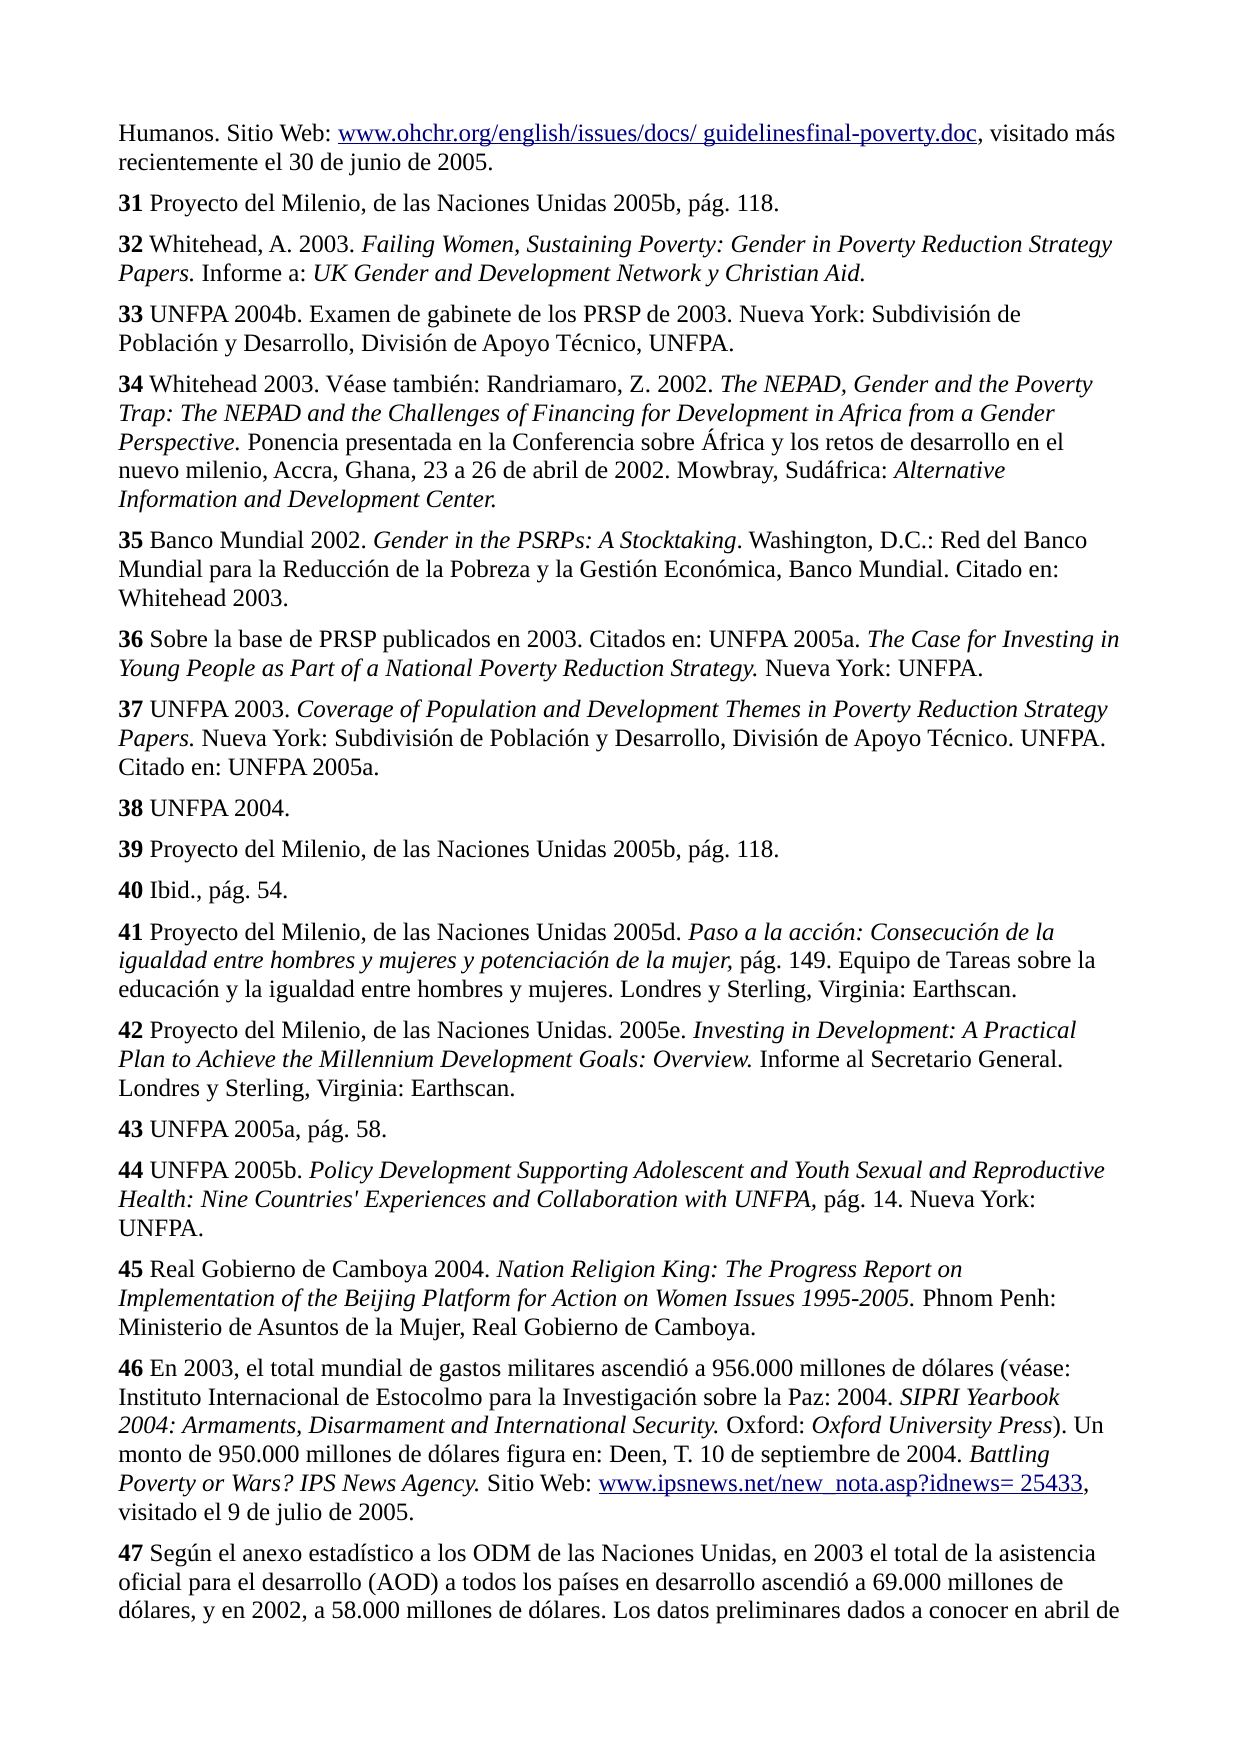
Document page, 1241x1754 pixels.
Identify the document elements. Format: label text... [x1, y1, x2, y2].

text 39 Proyecto del Milenio, de las Naciones Unidas 2005b, pág. 118. [118, 834, 1122, 863]
text 46 En 2003, el total mundial de gastos militares ascendió a 956.000 millones de dólares (véase: Instituto Internacional de Estocolmo para la Investigación sobre la Paz: 2004. SIPRI Yearbook 2004: Armaments, Disarmament and International Security. Oxford: Oxford University Press). Un monto de 950.000 millones de dólares figura en: Deen, T. 10 de septiembre de 2004. Battling Poverty or Wars? IPS News Agency. Sitio Web: www.ipsnews.net/new_nota.asp?idnews= 25433, visitado el 9 de julio de 2005. [118, 1353, 1122, 1526]
text 32 Whitehead, A. 2003. Failing Women, Sustaining Poverty: Gender in Poverty Reduction Strategy Papers. Informe a: UK Gender and Development Network y Christian Aid. [118, 229, 1122, 287]
text 41 Proyecto del Milenio, de las Naciones Unidas 2005d. Paso a la acción: Consecución de la igualdad entre hombres y mujeres y potenciación de la mujer, pág. 149. Equipo de Tareas sobre la educación y la igualdad entre hombres y mujeres. Londres y Sterling, Virginia: Earthscan. [118, 917, 1122, 1003]
text 43 UNFPA 2005a, pág. 58. [118, 1114, 1122, 1143]
text 45 Real Gobierno de Camboya 2004. Nation Religion King: The Progress Report on Implementation of the Beijing Platform for Action on Women Issues 1995-2005. Phnom Penh: Ministerio de Asuntos de la Mujer, Real Gobierno de Camboya. [118, 1254, 1122, 1341]
text 40 Ibid., pág. 54. [118, 876, 1122, 904]
text 42 Proyecto del Milenio, de las Naciones Unidas. 2005e. Investing in Development: A Practical Plan to Achieve the Millennium Development Goals: Overview. Informe al Secretario General. Londres y Sterling, Virginia: Earthscan. [118, 1016, 1122, 1102]
text 38 UNFPA 2004. [118, 793, 1122, 822]
text 33 UNFPA 2004b. Examen de gabinete de los PRSP de 2003. Nueva York: Subdivisión de Población y Desarrollo, División de Apoyo Técnico, UNFPA. [118, 299, 1122, 357]
text 31 Proyecto del Milenio, de las Naciones Unidas 2005b, pág. 118. [118, 188, 1122, 217]
text Humanos. Sitio Web: www.ohchr.org/english/issues/docs/ guidelinesfinal-poverty.doc, visitado más recientemente el 30 de junio de 2005. [118, 118, 1122, 176]
text 37 UNFPA 2003. Coverage of Population and Development Themes in Poverty Reduction Strategy Papers. Nueva York: Subdivisión de Población y Desarrollo, División de Apoyo Técnico. UNFPA. Citado en: UNFPA 2005a. [118, 694, 1122, 781]
text 44 UNFPA 2005b. Policy Development Supporting Adolescent and Youth Sexual and Reproductive Health: Nine Countries' Experiences and Collaboration with UNFPA, pág. 14. Nueva York: UNFPA. [118, 1156, 1122, 1242]
text 35 Banco Mundial 2002. Gender in the PSRPs: A Stocktaking. Washington, D.C.: Red del Banco Mundial para la Reducción de la Pobreza y la Gestión Económica, Banco Mundial. Citado en: Whitehead 2003. [118, 526, 1122, 612]
text 34 Whitehead 2003. Véase también: Randriamaro, Z. 2002. The NEPAD, Gender and the Poverty Trap: The NEPAD and the Challenges of Financing for Development in Africa from a Gender Perspective. Ponencia presentada en la Conferencia sobre África y los retos de desarrollo en el nuevo milenio, Accra, Ghana, 23 a 26 de abril de 2002. Mowbray, Sudáfrica: Alternative Information and Development Center. [118, 369, 1122, 513]
text 36 Sobre la base de PRSP publicados en 2003. Citados en: UNFPA 2005a. The Case for Investing in Young People as Part of a National Poverty Reduction Strategy. Nueva York: UNFPA. [118, 624, 1122, 682]
text 47 Según el anexo estadístico a los ODM de las Naciones Unidas, en 2003 el total de la asistencia oficial para el desarrollo (AOD) a todos los países en desarrollo ascendió a 69.000 millones de dólares, y en 2002, a 58.000 millones de dólares. Los datos preliminares dados a conocer en abril de [118, 1538, 1122, 1624]
